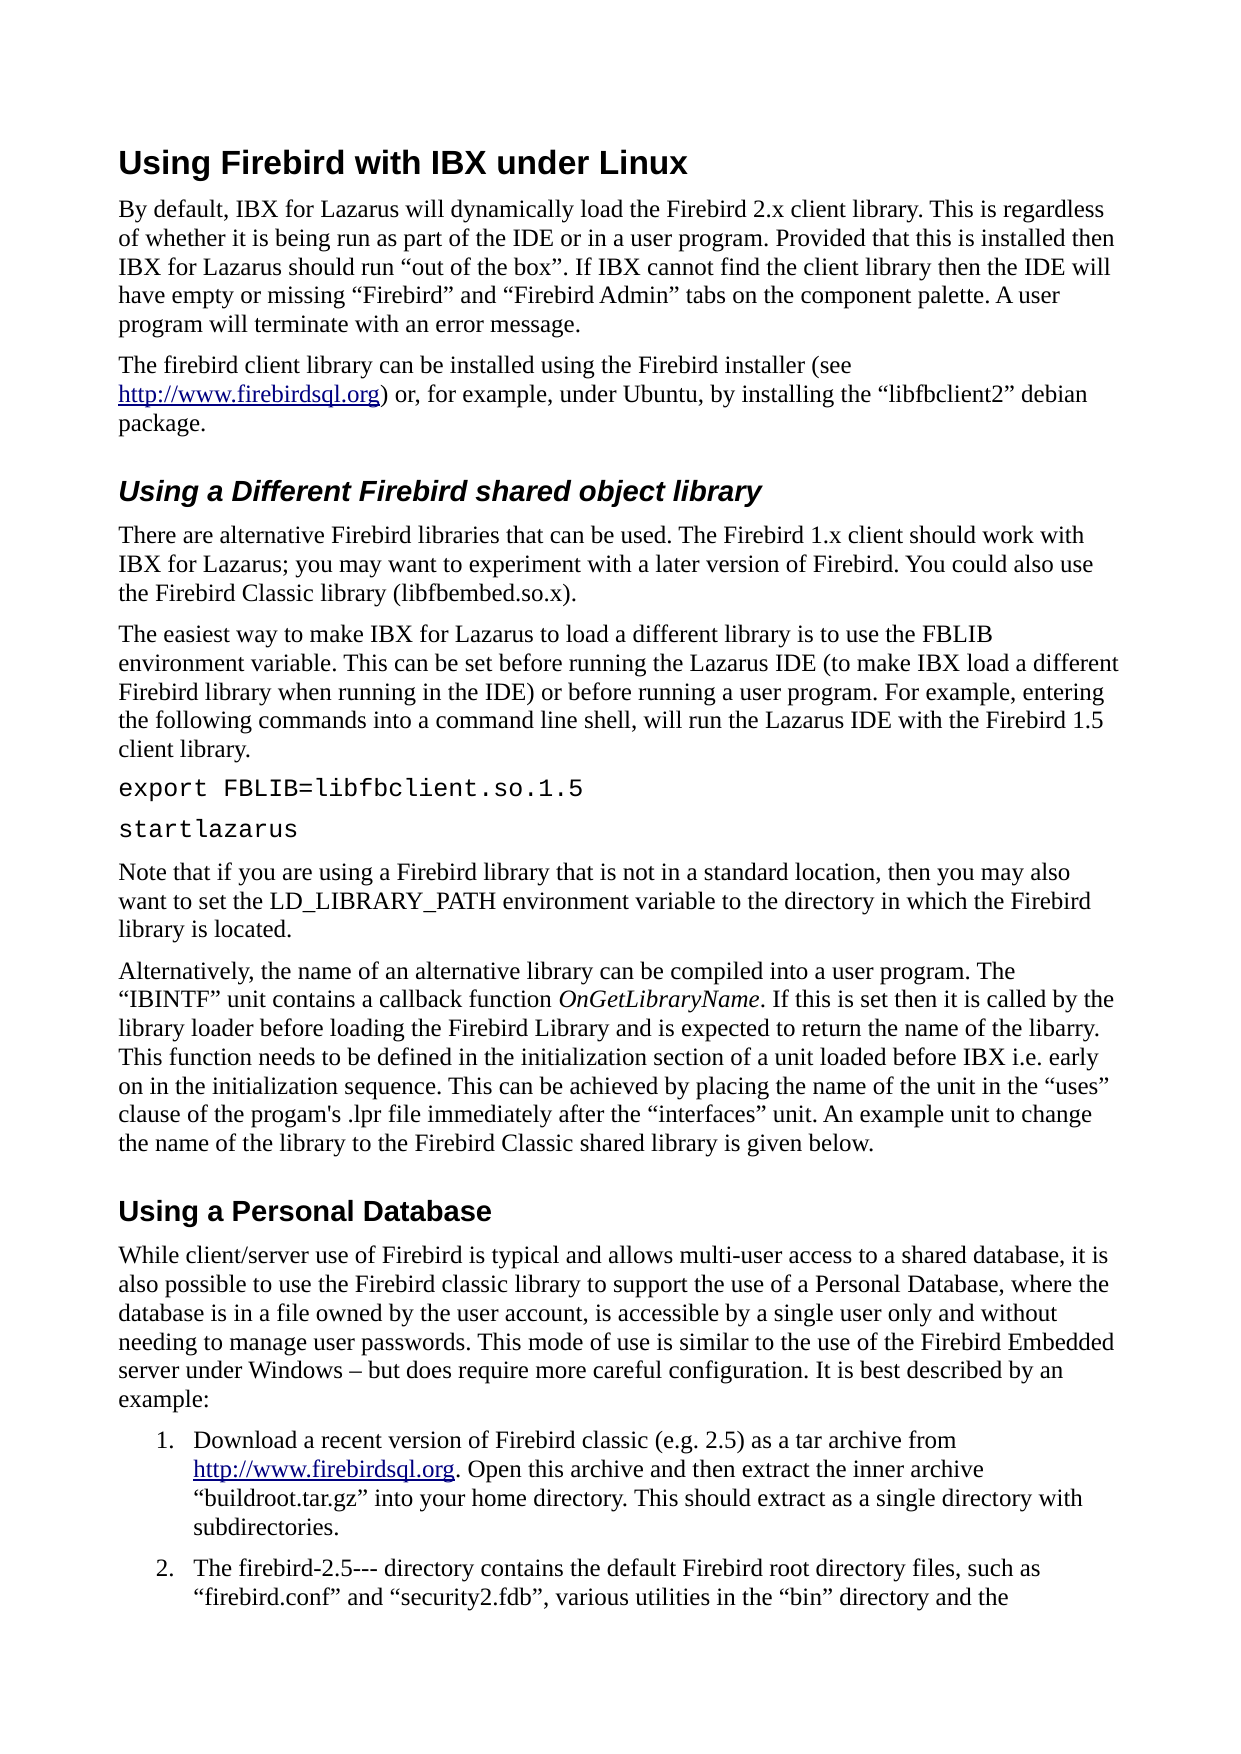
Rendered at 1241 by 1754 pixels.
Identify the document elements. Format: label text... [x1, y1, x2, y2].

text While client/server use of Firebird is typical and allows multi-user access to a shared database, it is also possible to use the Firebird classic library to support the use of a Personal Database, where the database is in a file owned by the user account, is accessible by a single user only and without needing to manage user passwords. This mode of use is similar to the use of the Firebird Embedded server under Windows – but does require more careful configuration. It is best described by an example: [118, 1241, 1122, 1413]
text The easiest way to make IBX for Lazarus to load a different library is to use the FBLIB environment variable. This can be set before running the Lazarus IDE (to make IBX load a different Firebird library when running in the IDE) or before running a user program. For example, entering the following commands into a command line shell, will run the Lazarus IDE with the Firebird 1.5 client library. [118, 619, 1122, 763]
list The firebird-2.5--- directory contains the default Firebird root directory files, such as “firebird.conf” and “security2.fdb”, various utilities in the “bin” directory and the [156, 1553, 1122, 1611]
text export FBLIB=libfbclient.so.1.5 [118, 775, 1122, 804]
text By default, IBX for Lazarus will dynamically load the Firebird 2.x client library. This is regardless of whether it is being run as part of the IDE or in a user program. Provided that this is installed then IBX for Lazarus should run “out of the box”. If IBX cannot find the client library then the IDE will have empty or missing “Firebird” and “Firebird Admin” tabs on the component palette. A user program will terminate with an error message. [118, 194, 1122, 338]
text Note that if you are using a Firebird library that is not in a standard location, then you may also want to set the LD_LIBRARY_PATH environment variable to the directory in which the Firebird library is located. [118, 857, 1122, 943]
text Alternatively, the name of an alternative library can be compiled into a user program. The “IBINTF” unit contains a callback function OnGetLibraryName. If this is set then it is called by the library loader before loading the Firebird Library and is expected to return the name of the libarry. This function needs to be defined in the initialization section of a unit loaded before IBX i.e. early on in the initialization sequence. This can be achieved by placing the name of the unit in the “uses” clause of the progam's .lpr file immediately after the “interfaces” unit. An example unit to change the name of the library to the Firebird Classic shared library is given below. [118, 956, 1122, 1157]
subtitle Using a Different Firebird shared object library [118, 474, 1122, 508]
text The firebird client library can be installed using the Firebird installer (see http://www.firebirdsql.org) or, for example, under Ubuntu, by installing the “libfbclient2” debian package. [118, 351, 1122, 437]
list Download a recent version of Firebird classic (e.g. 2.5) as a tar archive from http://www.firebirdsql.org. Open this archive and then extract the inner archive “buildroot.tar.gz” into your home directory. This should extract as a single directory with subdirectories. [156, 1426, 1122, 1541]
subtitle Using Firebird with IBX under Linux [118, 143, 1122, 182]
subtitle Using a Personal Database [118, 1194, 1122, 1228]
text There are alternative Firebird libraries that can be used. The Firebird 1.x client should work with IBX for Lazarus; you may want to experiment with a later version of Firebird. You could also use the Firebird Classic library (libfbembed.so.x). [118, 520, 1122, 607]
text startlazarus [118, 816, 1122, 844]
